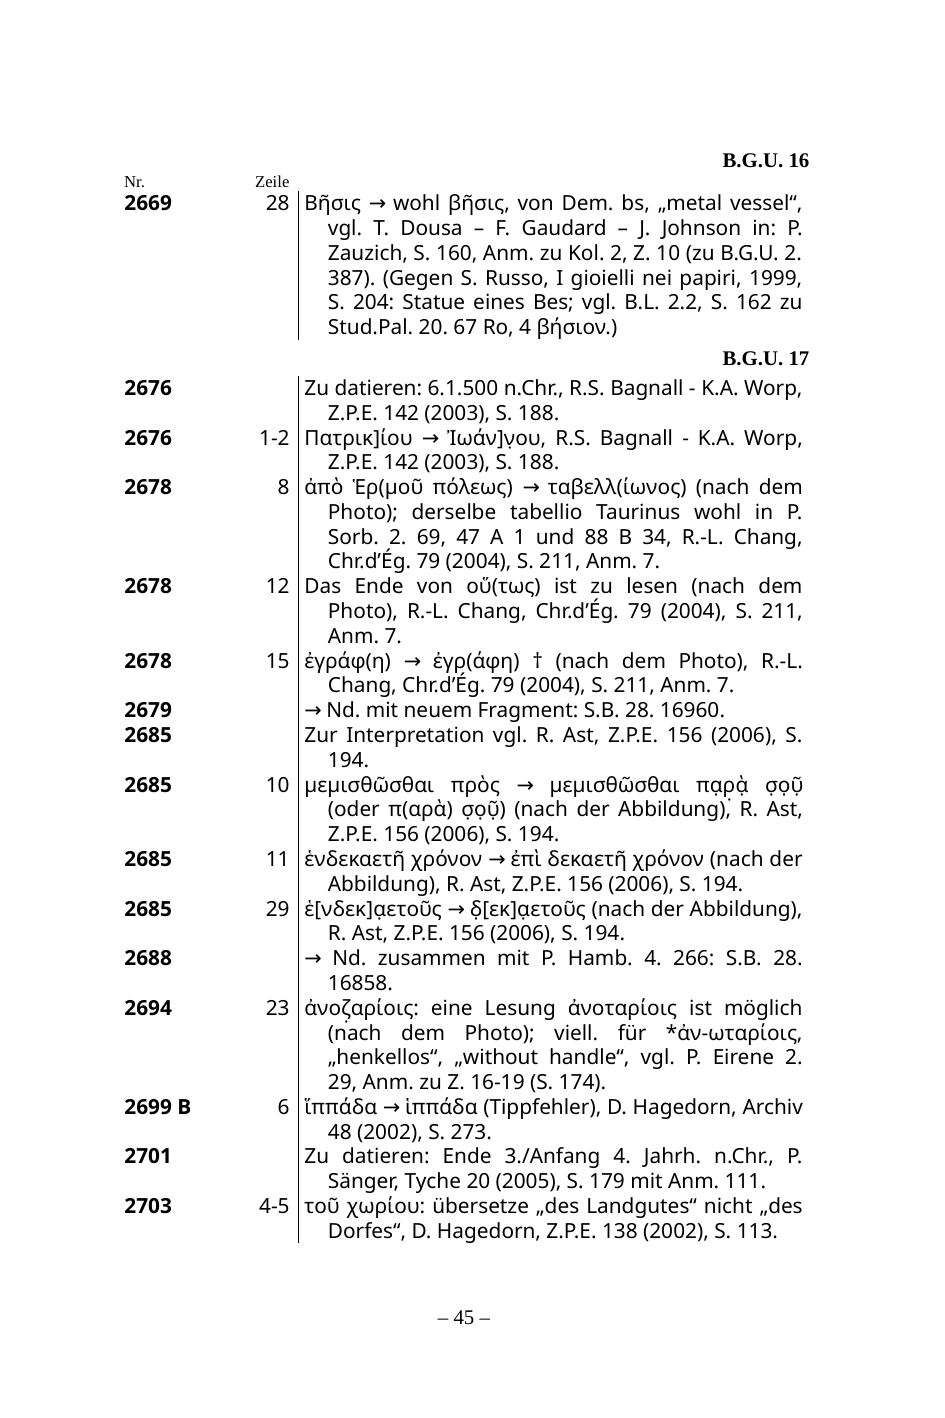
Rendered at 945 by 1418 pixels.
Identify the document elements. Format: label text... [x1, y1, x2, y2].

table_cell 10 [207, 772, 298, 847]
table_cell 8 [207, 475, 298, 574]
table_cell 29 [207, 896, 298, 946]
table_cell 2685 [118, 847, 207, 896]
table_cell Das Ende von οὕ(τως) ist zu lesen (nach dem Photo), R.-L. Chang, Chr.d’Ég. 79 (2004), S. 211, Anm. 7. [299, 574, 809, 648]
table_cell [207, 698, 298, 723]
table_cell 2678 [118, 648, 207, 698]
table_cell 2685 [118, 723, 207, 772]
table_cell 2701 [118, 1144, 207, 1194]
table_cell ἀνοζ̣αρίοις: eine Lesung ἀνοταρίοις ist möglich (nach dem Photo); viell. für *ἀν-ωταρίοις, „henkellos“, „without handle“, vgl. P. Eirene 2. 29, Anm. zu Z. 16-19 (S. 174). [299, 995, 809, 1094]
table_cell [207, 946, 298, 995]
table_cell 23 [207, 995, 298, 1094]
table_cell Βῆσις → wohl βῆσις, von Dem. bs, „metal vessel“, vgl. T. Dousa – F. Gaudard – J. Johnson in: P. Zauzich, S. 160, Anm. zu Kol. 2, Z. 10 (zu B.G.U. 2. 387). (Gegen S. Russo, I gioielli nei papiri, 1999, S. 204: Statue eines Bes; vgl. B.L. 2.2, S. 162 zu Stud.Pal. 20. 67 Ro, 4 βήσιον.) [299, 191, 809, 339]
table_cell 12 [207, 574, 298, 648]
table_cell 2678 [118, 475, 207, 574]
table_cell 4-5 [207, 1194, 298, 1243]
table_cell [207, 1144, 298, 1194]
table_cell 15 [207, 648, 298, 698]
table_cell Zur Interpretation vgl. R. Ast, Z.P.E. 156 (2006), S. 194. [299, 723, 809, 772]
table_cell 6 [207, 1095, 298, 1144]
table_cell 2676 [118, 425, 207, 475]
table_cell ἀπὸ Ἑρ(μοῦ πόλεως) → ταβελλ(ίωνος) (nach dem Photo); derselbe tabellio Taurinus wohl in P. Sorb. 2. 69, 47 A 1 und 88 B 34, R.-L. Chang, Chr.d’Ég. 79 (2004), S. 211, Anm. 7. [299, 475, 809, 574]
table_cell → Nd. mit neuem Fragment: S.B. 28. 16960. [299, 698, 809, 723]
table_cell 2679 [118, 698, 207, 723]
table_cell μεμισθῶσθαι πρὸς → μεμισθῶσθαι πα̣ρ̣ὰ̣ σ̣ο̣ῦ̣ (oder π(αρὰ) σ̣ο̣ῦ̣) (nach der Abbildung), R. Ast, Z.P.E. 156 (2006), S. 194. [299, 772, 809, 847]
table_cell ἵππάδα → ἱππάδα (Tippfehler), D. Hagedorn, Archiv 48 (2002), S. 273. [299, 1095, 809, 1144]
table_header [207, 376, 298, 425]
table_cell 28 [207, 191, 298, 339]
table_cell 2703 [118, 1194, 207, 1243]
table_cell 2688 [118, 946, 207, 995]
table_cell Πατρικ]ίου → Ἰωάν]ν̣ου, R.S. Bagnall - K.A. Worp, Z.P.E. 142 (2003), S. 188. [299, 425, 809, 475]
table_header Zu datieren: 6.1.500 n.Chr., R.S. Bagnall - K.A. Worp, Z.P.E. 142 (2003), S. 188. [299, 376, 809, 425]
subtitle B.G.U. 17 [118, 346, 809, 369]
table_cell ἑ[νδεκ]α̣ετοῦς → δ̣[εκ]α̣ετοῦς (nach der Abbildung), R. Ast, Z.P.E. 156 (2006), S. 194. [299, 896, 809, 946]
table_cell → Nd. zusammen mit P. Hamb. 4. 266: S.B. 28. 16858. [299, 946, 809, 995]
table_cell 1-2 [207, 425, 298, 475]
table_header 2676 [118, 376, 207, 425]
table_cell [207, 723, 298, 772]
table_cell 2678 [118, 574, 207, 648]
table_cell τοῦ χωρίου: übersetze „des Landgutes“ nicht „des Dorfes“, D. Hagedorn, Z.P.E. 138 (2002), S. 113. [299, 1194, 809, 1243]
table_cell 2685 [118, 772, 207, 847]
table_cell Zu datieren: Ende 3./Anfang 4. Jahrh. n.Chr., P. Sänger, Tyche 20 (2005), S. 179 mit Anm. 111. [299, 1144, 809, 1194]
table_cell 2669 [118, 191, 207, 339]
table_cell 2699 B [118, 1095, 207, 1144]
table_cell 2685 [118, 896, 207, 946]
table_cell ἑνδεκαετῆ χρόνον → ἐπὶ δεκαετῆ χρόνον (nach der Abbildung), R. Ast, Z.P.E. 156 (2006), S. 194. [299, 847, 809, 896]
table_cell ἐγράφ(η) → ἐγρ(άφη) † (nach dem Photo), R.-L. Chang, Chr.d’Ég. 79 (2004), S. 211, Anm. 7. [299, 648, 809, 698]
table_cell 2694 [118, 995, 207, 1094]
table_cell 11 [207, 847, 298, 896]
